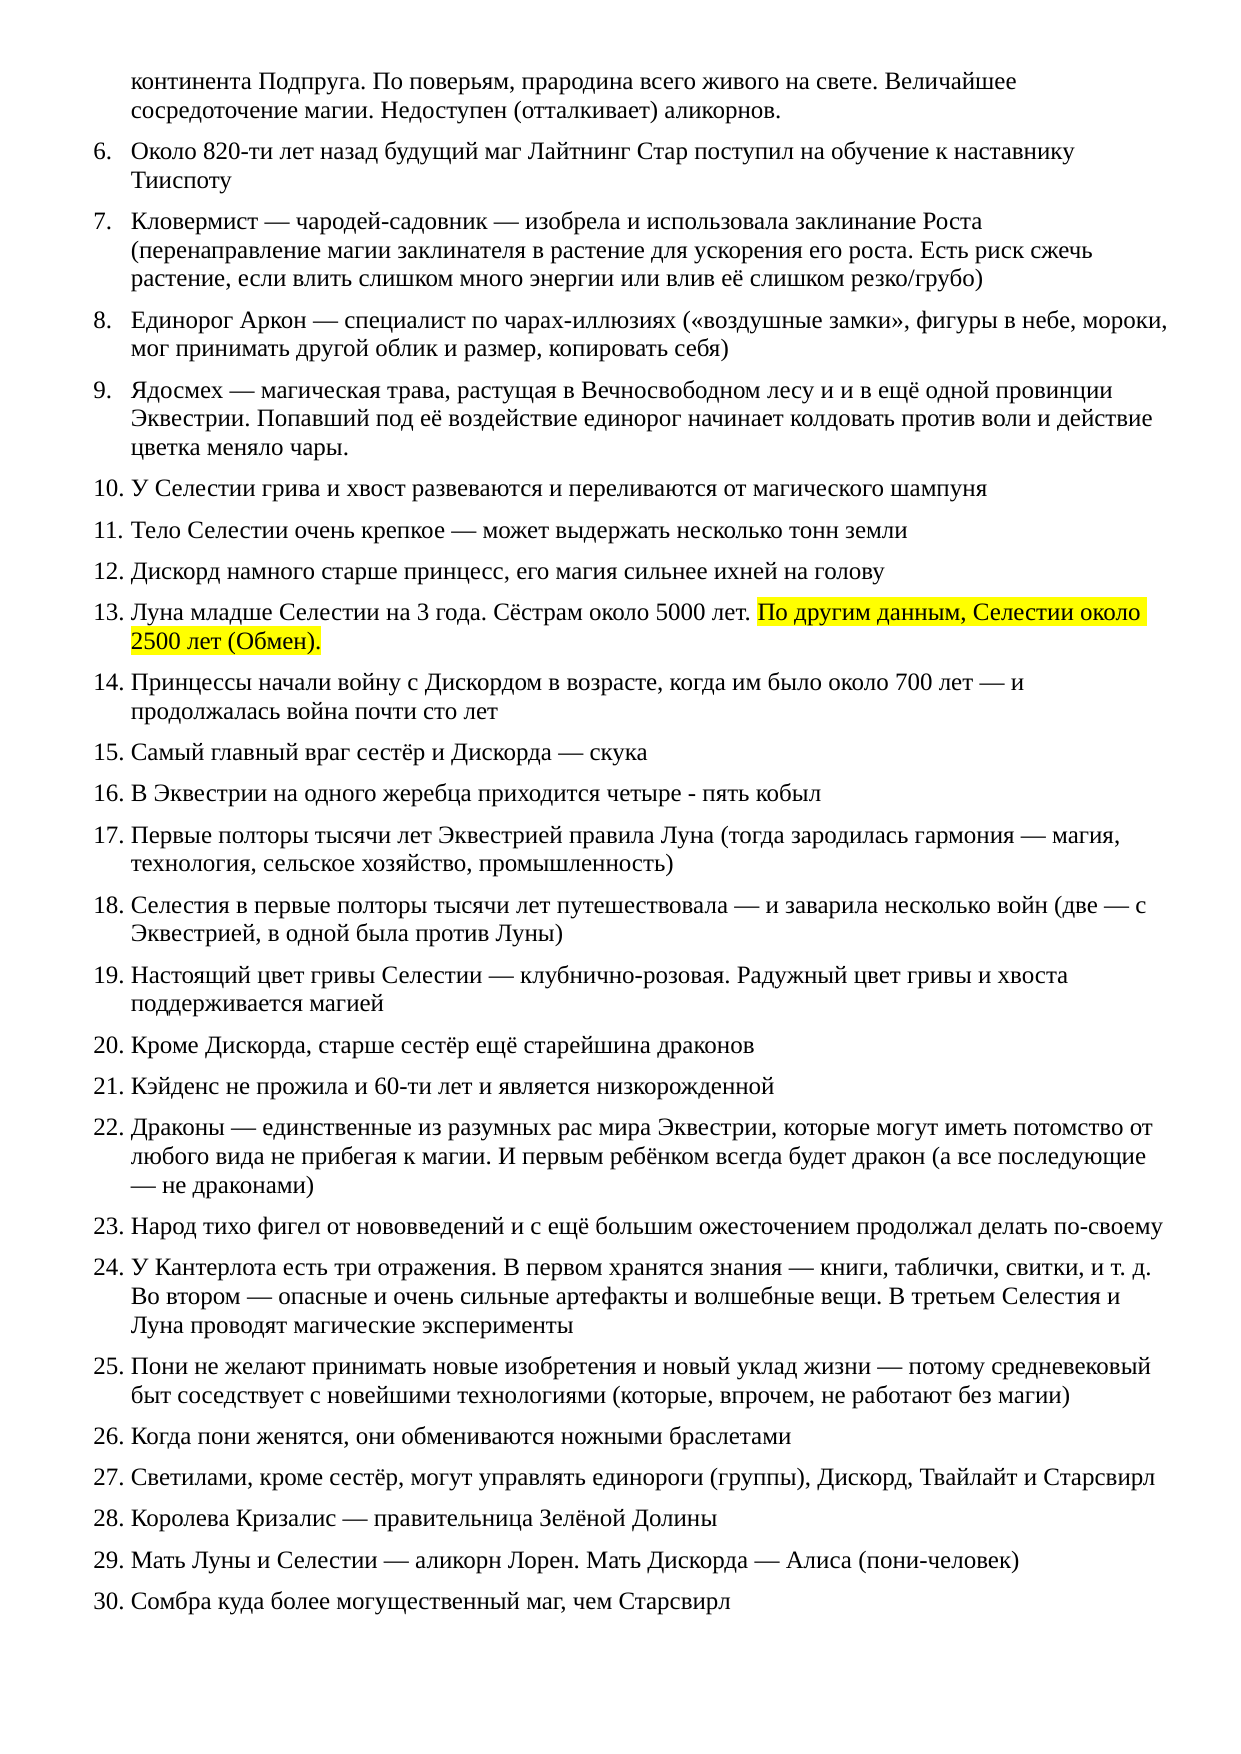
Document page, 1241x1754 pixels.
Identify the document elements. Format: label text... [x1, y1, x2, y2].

list В Эквестрии на одного жеребца приходится четыре - пять кобыл [93, 778, 1173, 807]
list Драконы — единственные из разумных рас мира Эквестрии, которые могут иметь потомство от любого вида не прибегая к магии. И первым ребёнком всегда будет дракон (а все последующие — не драконами) [93, 1112, 1173, 1198]
list У Кантерлота есть три отражения. В первом хранятся знания — книги, таблички, свитки, и т. д. Во втором — опасные и очень сильные артефакты и волшебные вещи. В третьем Селестия и Луна проводят магические эксперименты [93, 1252, 1173, 1338]
list Кэйденс не прожила и 60-ти лет и является низкорожденной [93, 1071, 1173, 1100]
list Селестия в первые полторы тысячи лет путешествовала — и заварила несколько войн (две — с Эквестрией, в одной была против Луны) [93, 890, 1173, 947]
list Тело Селестии очень крепкое — может выдержать несколько тонн земли [93, 515, 1173, 543]
list Принцессы начали войну с Дискордом в возрасте, когда им было около 700 лет — и продолжалась война почти сто лет [93, 667, 1173, 725]
list Около 820-ти лет назад будущий маг Лайтнинг Стар поступил на обучение к наставнику Тииспоту [93, 136, 1173, 193]
list Светилами, кроме сестёр, могут управлять единороги (группы), Дискорд, Твайлайт и Старсвирл [93, 1462, 1173, 1491]
list Настоящий цвет гривы Селестии — клубнично-розовая. Радужный цвет гривы и хвоста поддерживается магией [93, 960, 1173, 1017]
list Сомбра куда более могущественный маг, чем Старсвирл [93, 1586, 1173, 1615]
list Первые полторы тысячи лет Эквестрией правила Луна (тогда зародилась гармония — магия, технология, сельское хозяйство, промышленность) [93, 820, 1173, 877]
list У Селестии грива и хвост развеваются и переливаются от магического шампуня [93, 473, 1173, 502]
list Кроме Дискорда, старше сестёр ещё старейшина драконов [93, 1030, 1173, 1058]
list Луна младше Селестии на 3 года. Сёстрам около 5000 лет. По другим данным, Селестии около 2500 лет (Обмен). [93, 597, 1173, 655]
list Народ тихо фигел от нововведений и с ещё большим ожесточением продолжал делать по-своему [93, 1211, 1173, 1240]
list Ядосмех — магическая трава, растущая в Вечносвободном лесу и и в ещё одной провинции Эквестрии. Попавший под её воздействие единорог начинает колдовать против воли и действие цветка меняло чары. [93, 375, 1173, 461]
list Единорог Аркон — специалист по чарах-иллюзиях («воздушные замки», фигуры в небе, мороки, мог принимать другой облик и размер, копировать себя) [93, 305, 1173, 362]
list Самый главный враг сестёр и Дискорда — скука [93, 737, 1173, 766]
list Когда пони женятся, они обмениваются ножными браслетами [93, 1421, 1173, 1450]
list Королева Кризалис — правительница Зелёной Долины [93, 1503, 1173, 1532]
list Кловермист — чародей-садовник — изобрела и использовала заклинание Роста (перенаправление магии заклинателя в растение для ускорения его роста. Есть риск сжечь растение, если влить слишком много энергии или влив её слишком резко/грубо) [93, 206, 1173, 292]
list Дискорд намного старше принцесс, его магия сильнее ихней на голову [93, 556, 1173, 585]
list Мать Луны и Селестии — аликорн Лорен. Мать Дискорда — Алиса (пони-человек) [93, 1545, 1173, 1573]
list континента Подпруга. По поверьям, прародина всего живого на свете. Величайшее сосредоточение магии. Недоступен (отталкивает) аликорнов. [93, 66, 1173, 123]
list Пони не желают принимать новые изобретения и новый уклад жизни — потому средневековый быт соседствует с новейшими технологиями (которые, впрочем, не работают без магии) [93, 1351, 1173, 1408]
